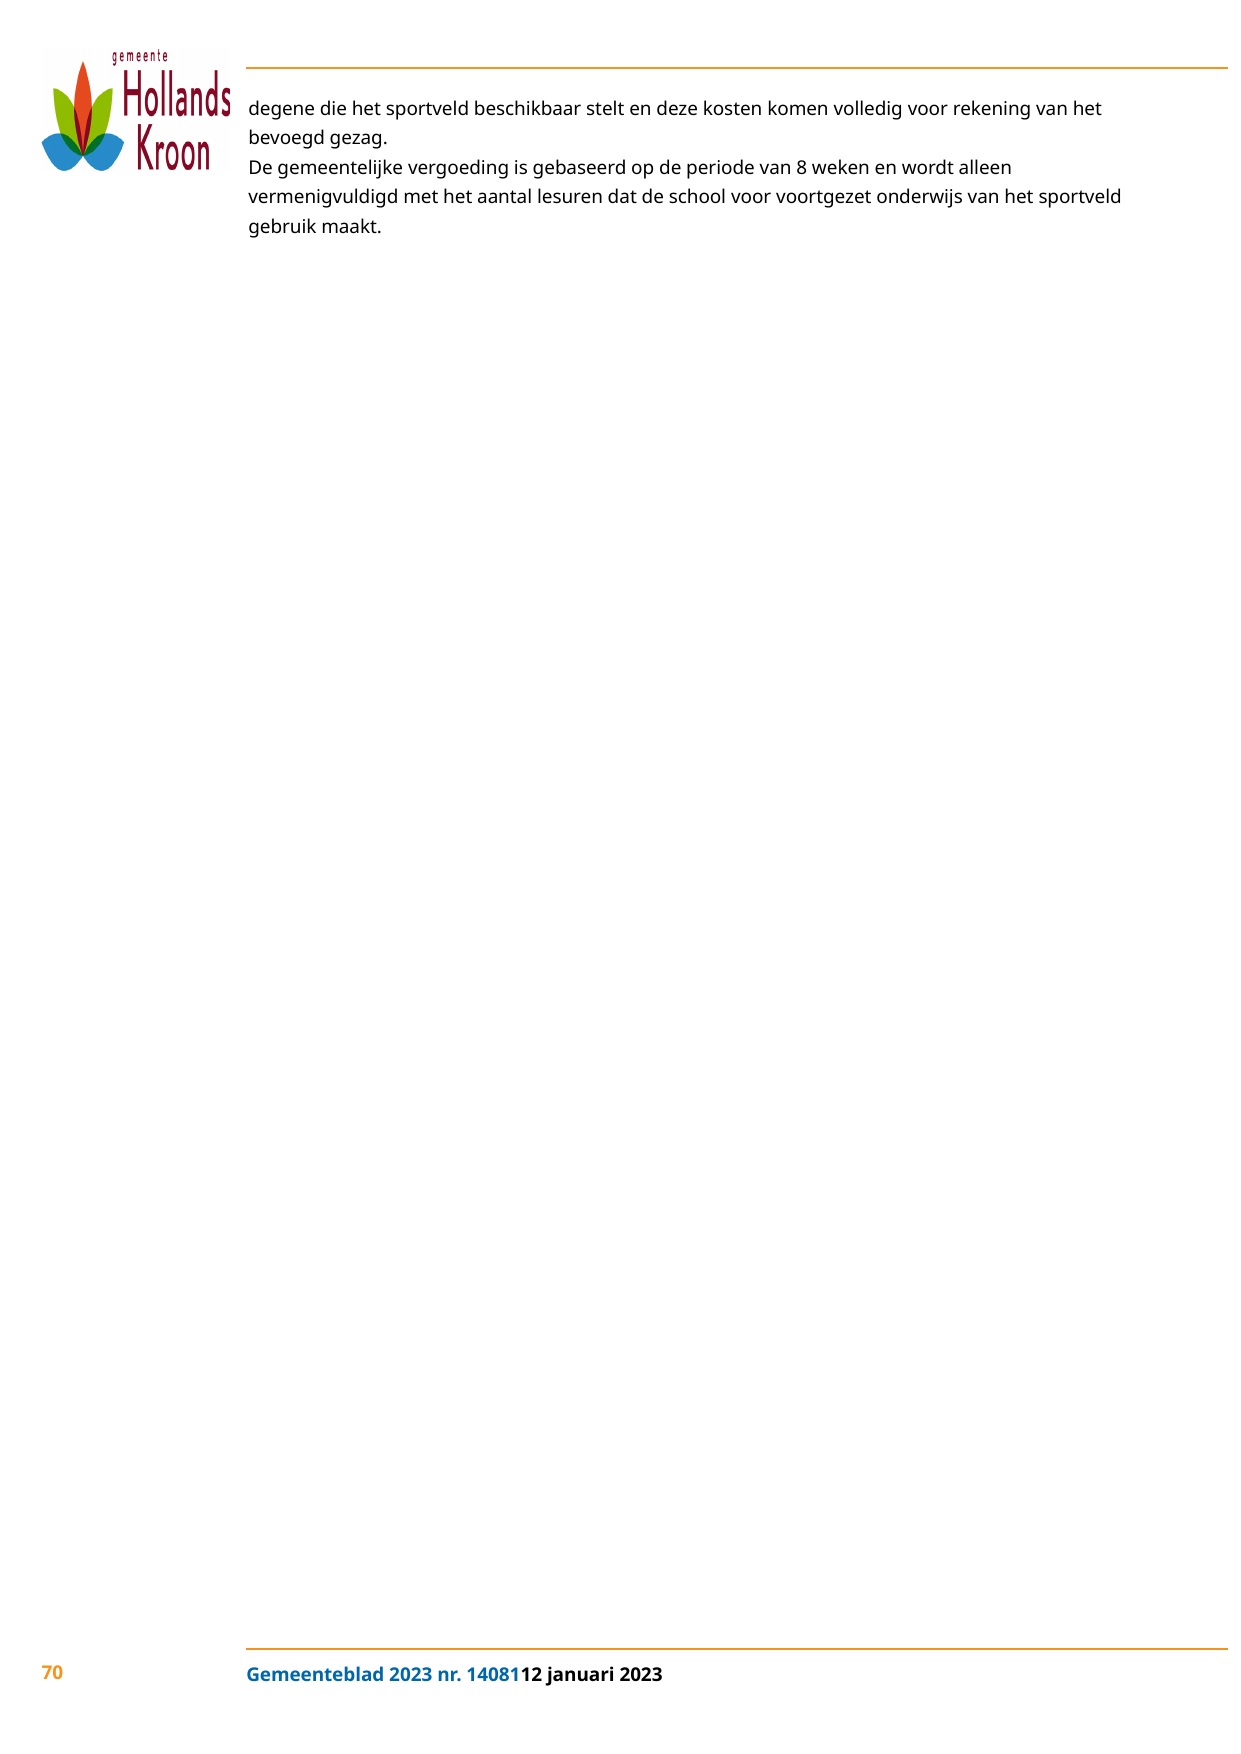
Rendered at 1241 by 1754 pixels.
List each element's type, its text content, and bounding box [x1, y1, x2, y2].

text degene die het sportveld beschikbaar stelt en deze kosten komen volledig voor rekening van het bevoegd gezag. [248, 95, 1152, 150]
picture [41, 47, 231, 172]
text De gemeentelijke vergoeding is gebaseerd op de periode van 8 weken en wordt alleen vermenigvuldigd met het aantal lesuren dat de school voor voortgezet onderwijs van het sportveld gebruik maakt. [248, 154, 1152, 239]
